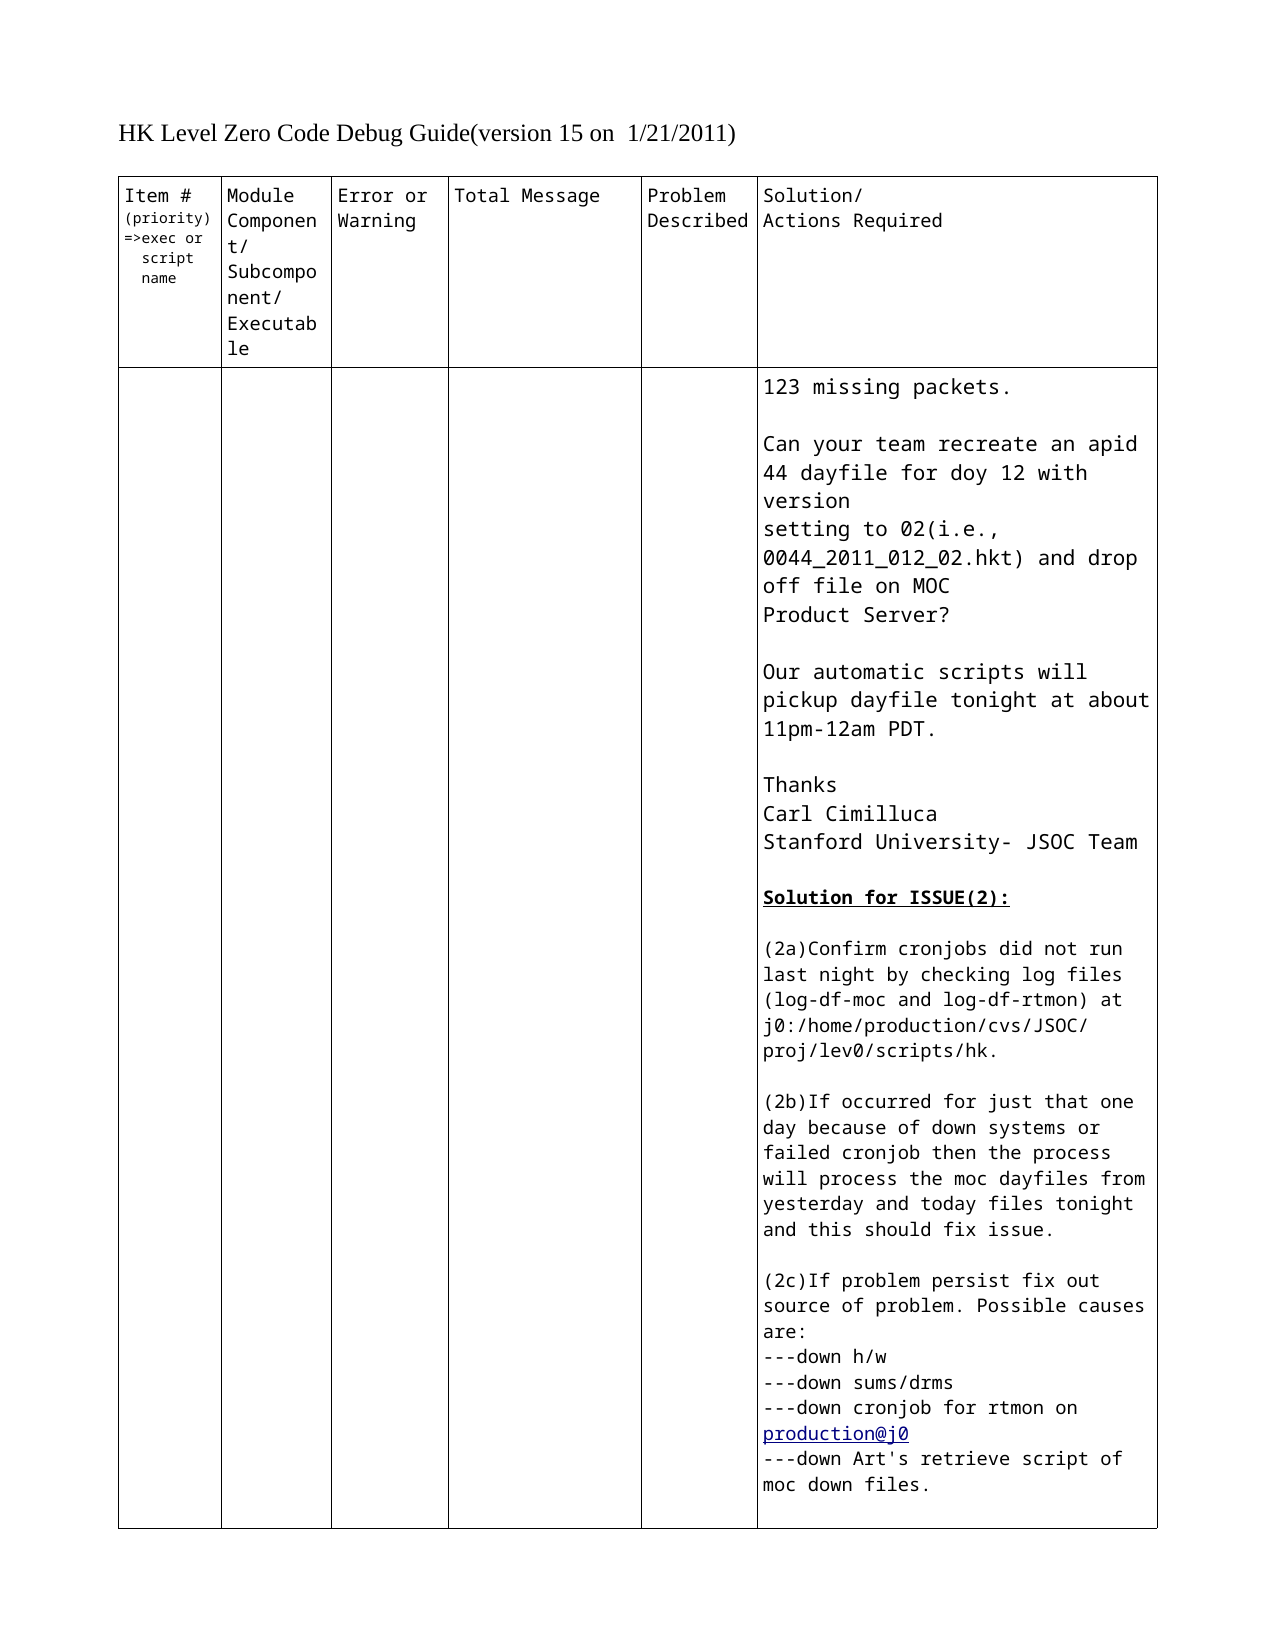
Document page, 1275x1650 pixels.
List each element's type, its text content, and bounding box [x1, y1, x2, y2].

table_cell [119, 368, 221, 1528]
table_header Problem Described [642, 177, 757, 367]
table_cell 123 missing packets. Can your team recreate an apid 44 dayfile for doy 12 with version setting to 02(i.e., 0044_2011_012_02.hkt) and drop off file on MOC Product Server? Our automatic scripts will pickup dayfile tonight at about 11pm-12am PDT. Thanks Carl Cimilluca Stanford University- JSOC Team Solution for ISSUE(2): (2a)Confirm cronjobs did not run last night by checking log files (log-df-moc and log-df-rtmon) at j0:/home/production/cvs/JSOC/proj/lev0/scripts/hk. (2b)If occurred for just that one day because of down systems or failed cronjob then the process will process the moc dayfiles from yesterday and today files tonight and this should fix issue. (2c)If problem persist fix out source of problem. Possible causes are: ---down h/w ---down sums/drms ---down cronjob for rtmon on production@j0 ---down Art's retrieve script of moc down files. [758, 368, 1157, 1528]
table_header Module Component/ Subcomponent/ Executable [222, 177, 331, 367]
table_header Item # (priority) =>exec or script name [119, 177, 221, 367]
table_cell [332, 368, 448, 1528]
table_cell [449, 368, 641, 1528]
table_cell [642, 368, 757, 1528]
table_header Solution/ Actions Required [758, 177, 1157, 367]
table_cell [222, 368, 331, 1528]
table_header Error or Warning [332, 177, 448, 367]
table_header Total Message [449, 177, 641, 367]
